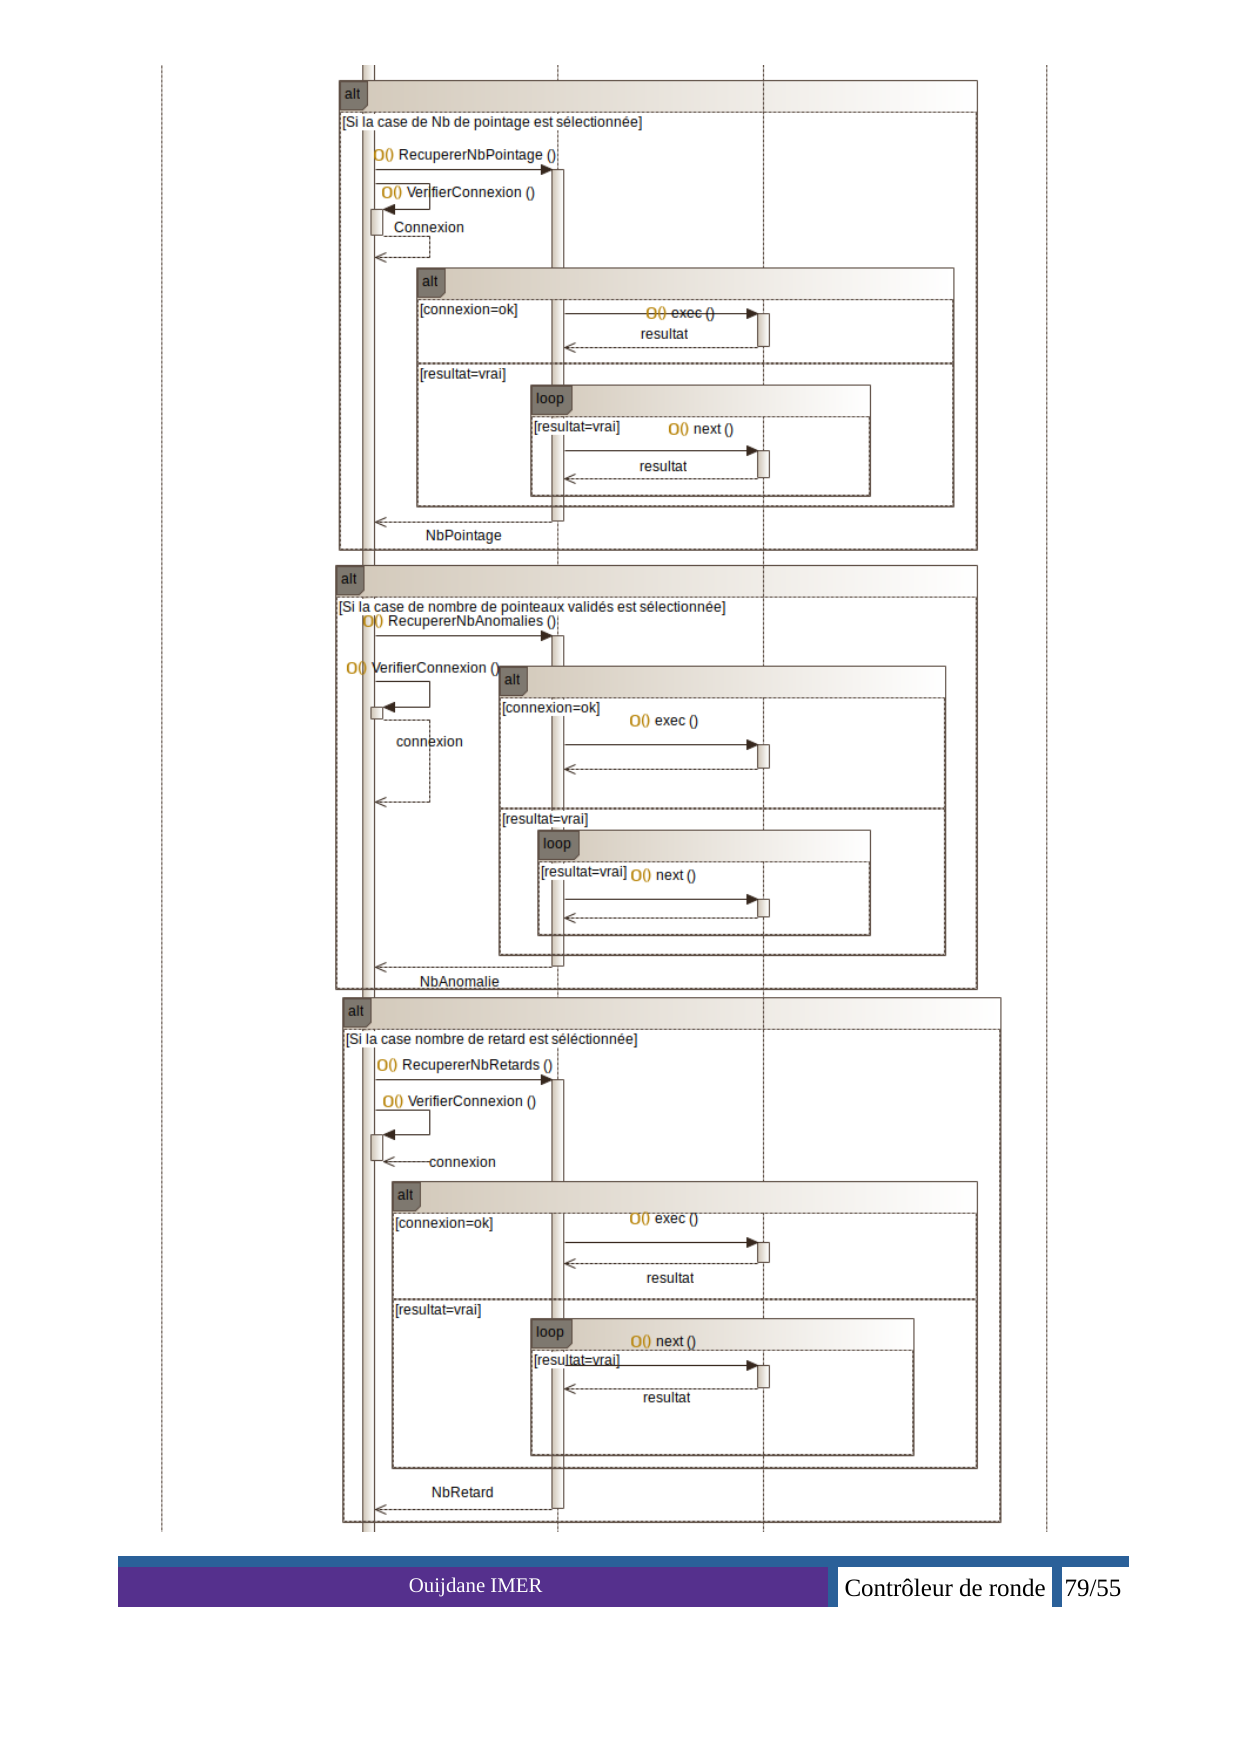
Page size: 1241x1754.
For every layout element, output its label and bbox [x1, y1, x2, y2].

picture [72, 131, 1152, 656]
